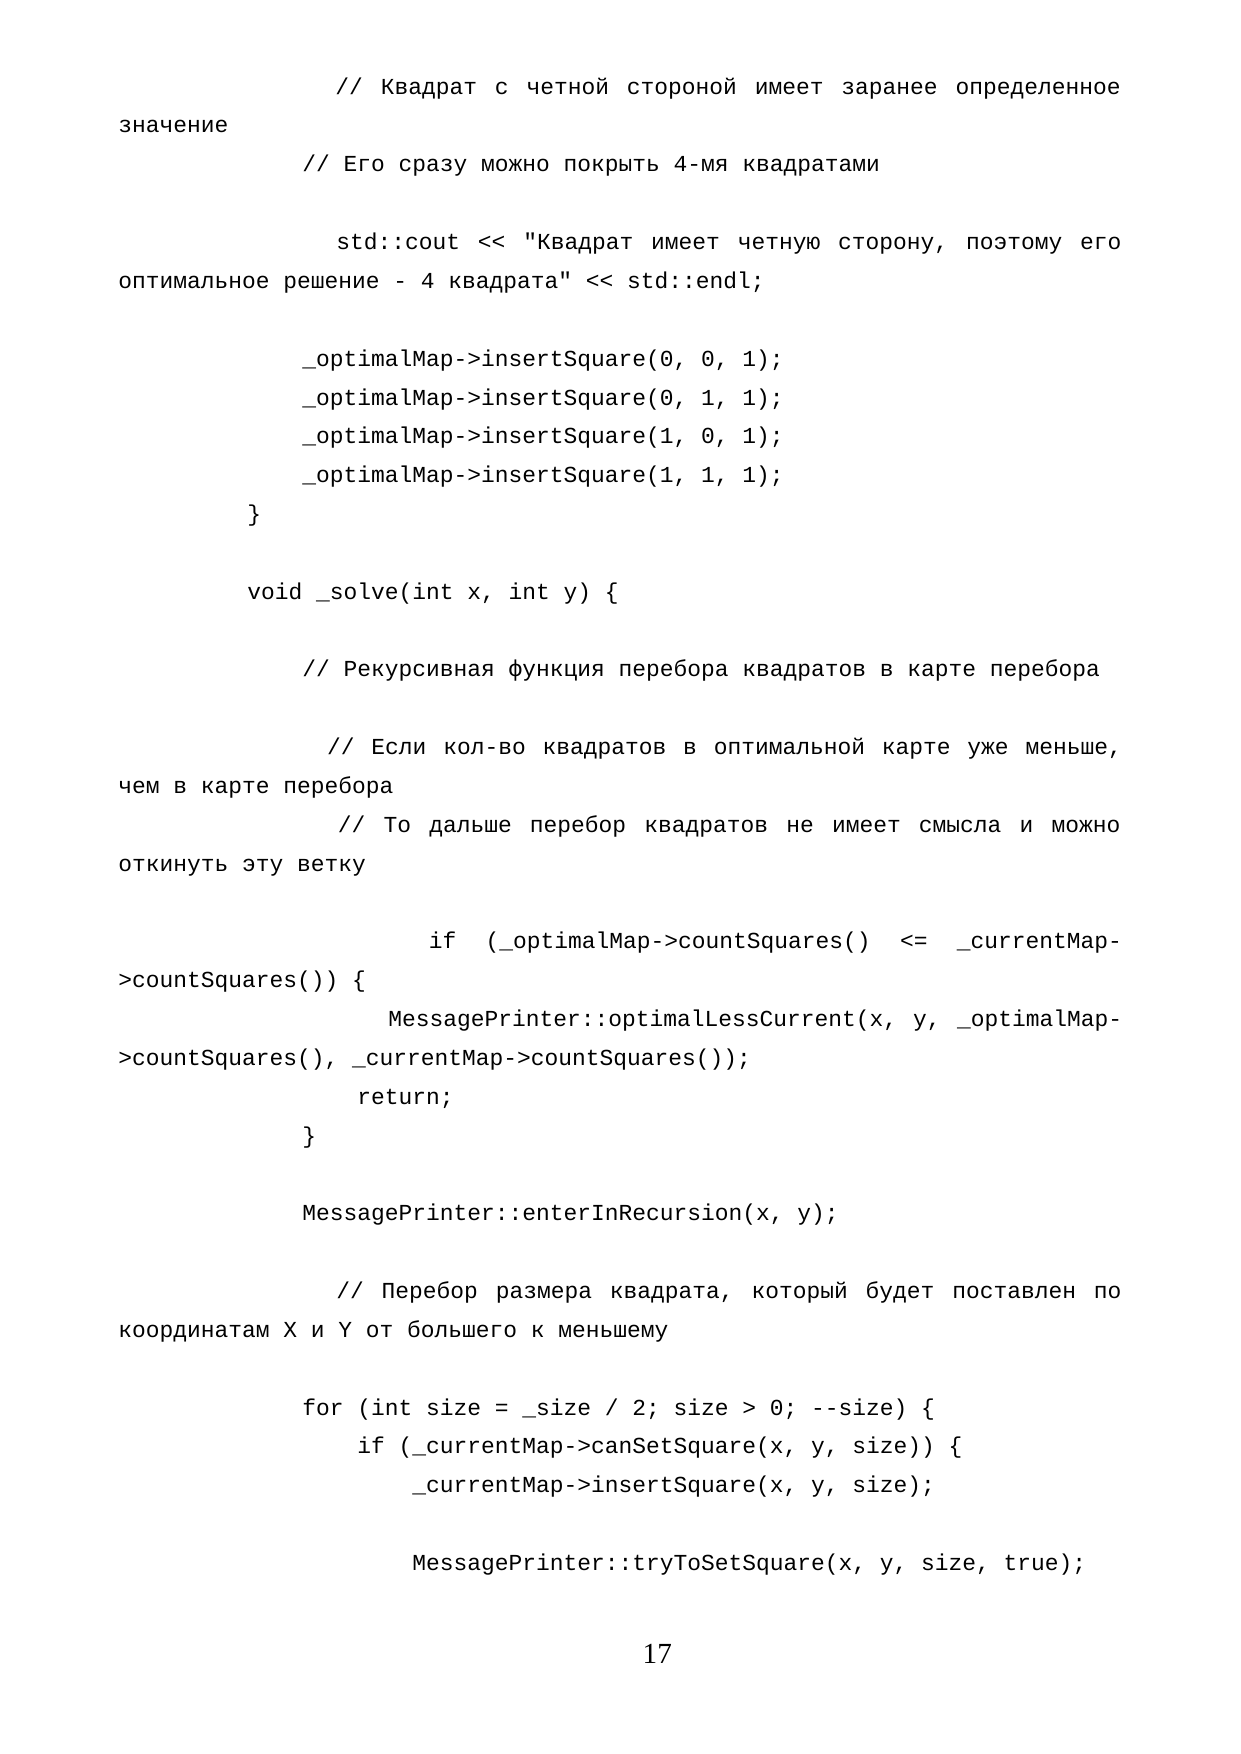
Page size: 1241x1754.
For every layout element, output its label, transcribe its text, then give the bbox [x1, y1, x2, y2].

text // Если кол-во квадратов в оптимальной карте уже меньше, чем в карте перебора [118, 736, 1122, 800]
text _optimalMap->insertSquare(1, 0, 1); [118, 425, 1122, 451]
text return; [118, 1085, 1122, 1111]
text // Перебор размера квадрата, который будет поставлен по координатам X и Y от большего к меньшему [118, 1279, 1122, 1344]
text if (_currentMap->canSetSquare(x, y, size)) { [118, 1435, 1122, 1461]
text _optimalMap->insertSquare(1, 1, 1); [118, 463, 1122, 489]
text // То дальше перебор квадратов не имеет смысла и можно откинуть эту ветку [118, 813, 1122, 878]
text MessagePrinter::tryToSetSquare(x, y, size, true); [118, 1551, 1122, 1577]
text MessagePrinter::enterInRecursion(x, y); [118, 1202, 1122, 1228]
text void _solve(int x, int y) { [118, 580, 1122, 606]
text for (int size = _size / 2; size > 0; --size) { [118, 1396, 1122, 1422]
text // Квадрат с четной стороной имеет заранее определенное значение [118, 75, 1122, 140]
text _optimalMap->insertSquare(0, 0, 1); [118, 347, 1122, 373]
text _optimalMap->insertSquare(0, 1, 1); [118, 386, 1122, 412]
text } [118, 502, 1122, 528]
text _currentMap->insertSquare(x, y, size); [118, 1474, 1122, 1500]
text // Рекурсивная функция перебора квадратов в карте перебора [118, 658, 1122, 684]
text if (_optimalMap->countSquares() <= _currentMap->countSquares()) { [118, 930, 1122, 994]
text MessagePrinter::optimalLessCurrent(x, y, _optimalMap->countSquares(), _currentMap->countSquares()); [118, 1007, 1122, 1072]
text } [118, 1124, 1122, 1150]
text // Его сразу можно покрыть 4-мя квадратами [118, 153, 1122, 179]
text std::cout << "Квадрат имеет четную сторону, поэтому его оптимальное решение - 4 квадрата" << std::endl; [118, 230, 1122, 295]
